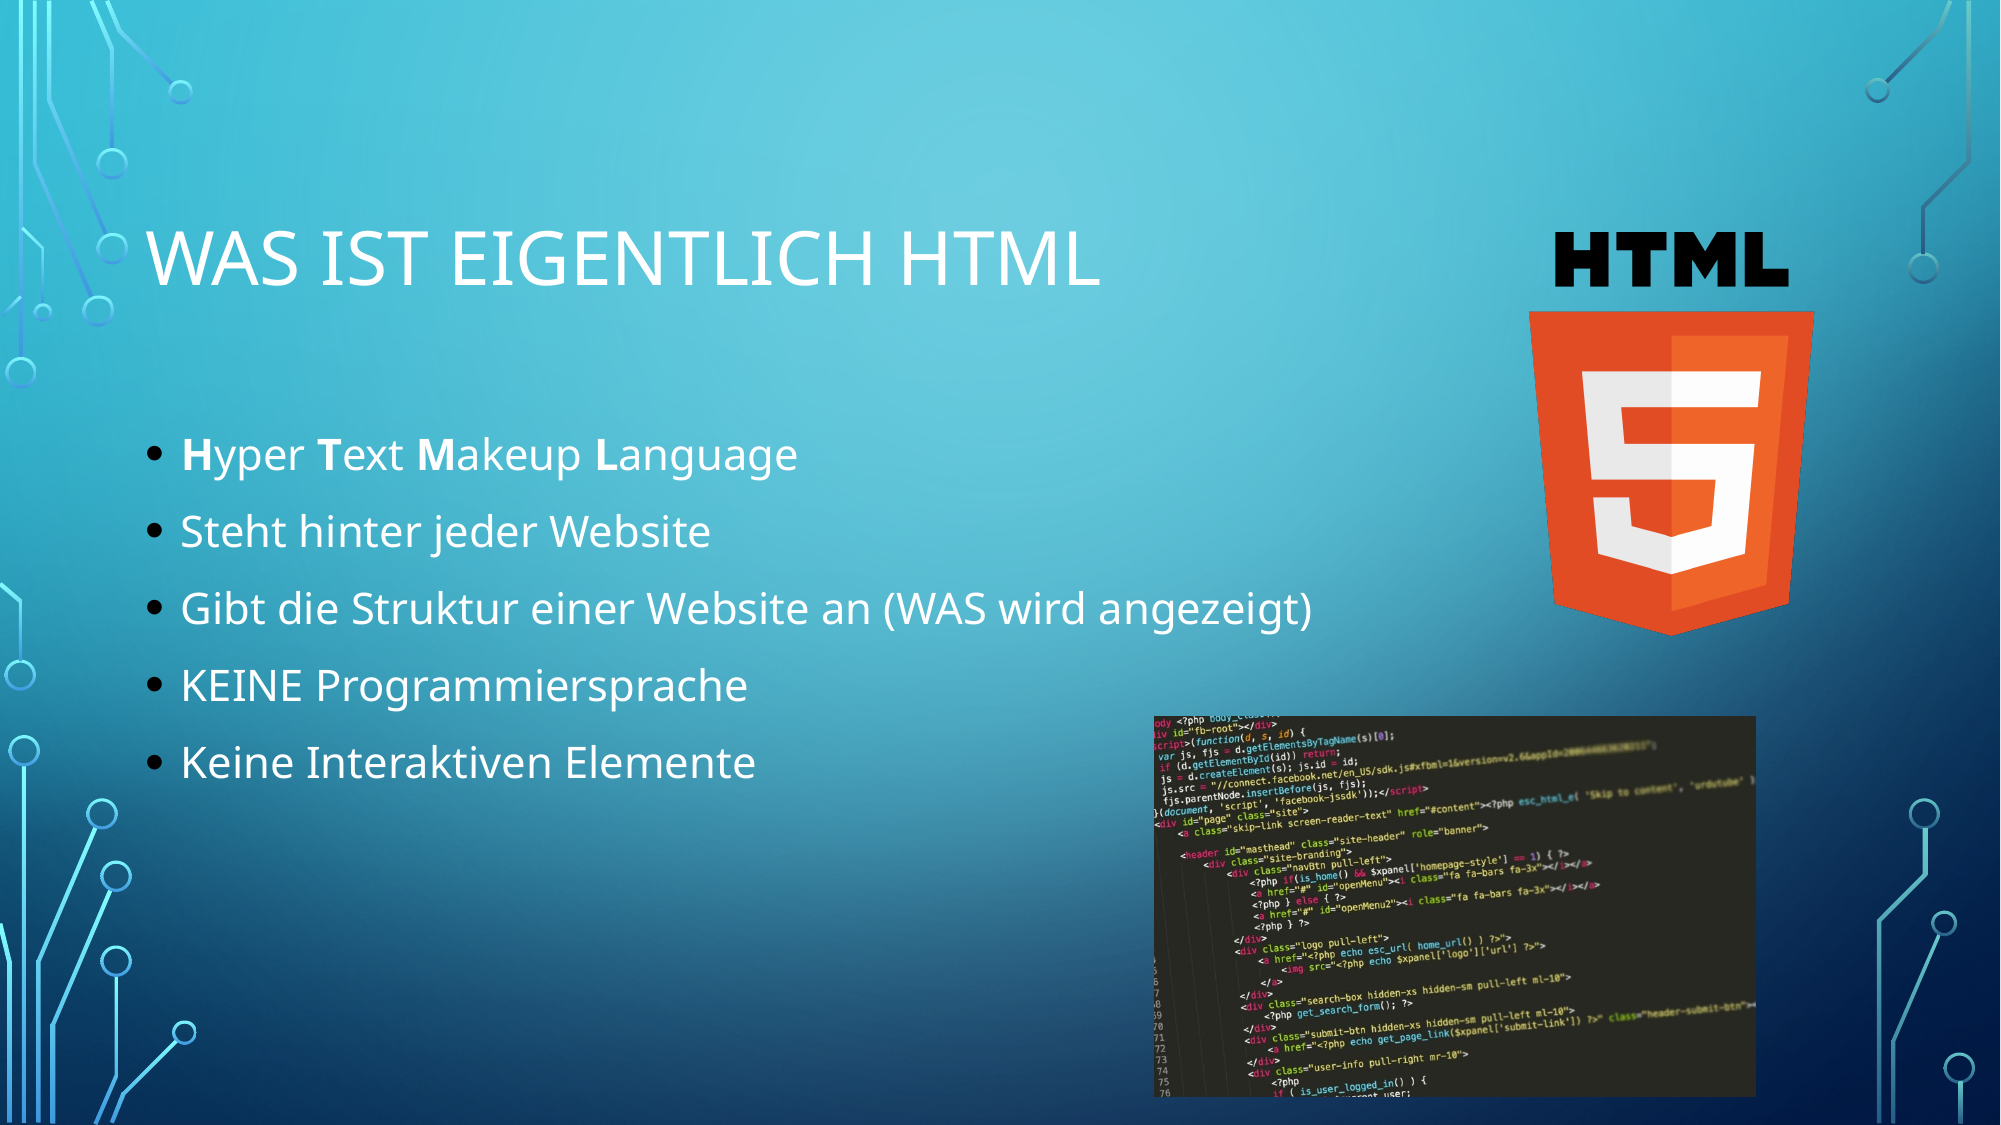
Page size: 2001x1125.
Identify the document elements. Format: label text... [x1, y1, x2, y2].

list Hyper Text Makeup Language Steht hinter jeder Website Gibt die Struktur einer Website an (WAS wird angezeigt) KEINE Programmiersprache Keine Interaktiven Elemente [130, 414, 1379, 836]
title Was ist eigentlich html [130, 140, 1756, 383]
picture [1470, 233, 1873, 637]
picture [1154, 716, 1756, 1097]
